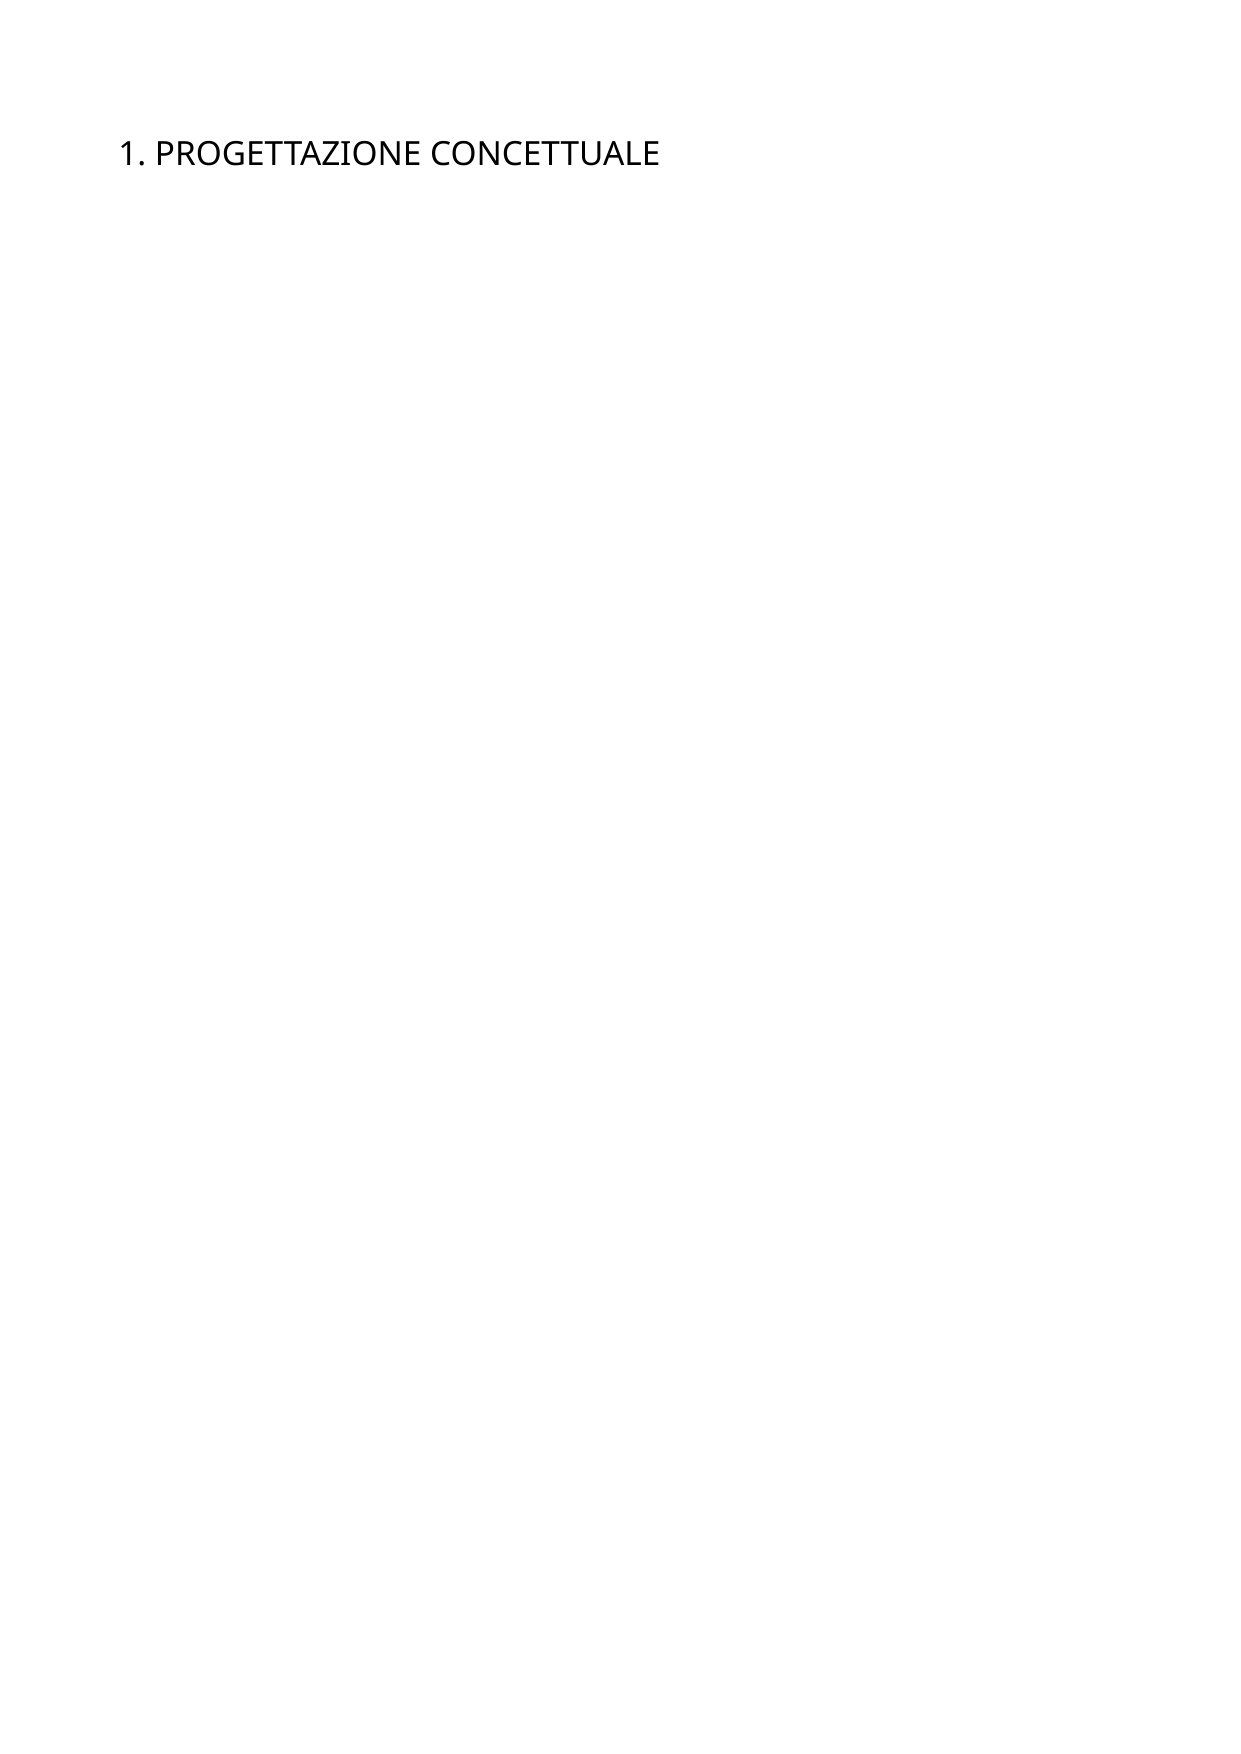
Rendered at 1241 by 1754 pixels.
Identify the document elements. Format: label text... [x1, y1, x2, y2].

text 1. PROGETTAZIONE CONCETTUALE [118, 130, 1122, 175]
